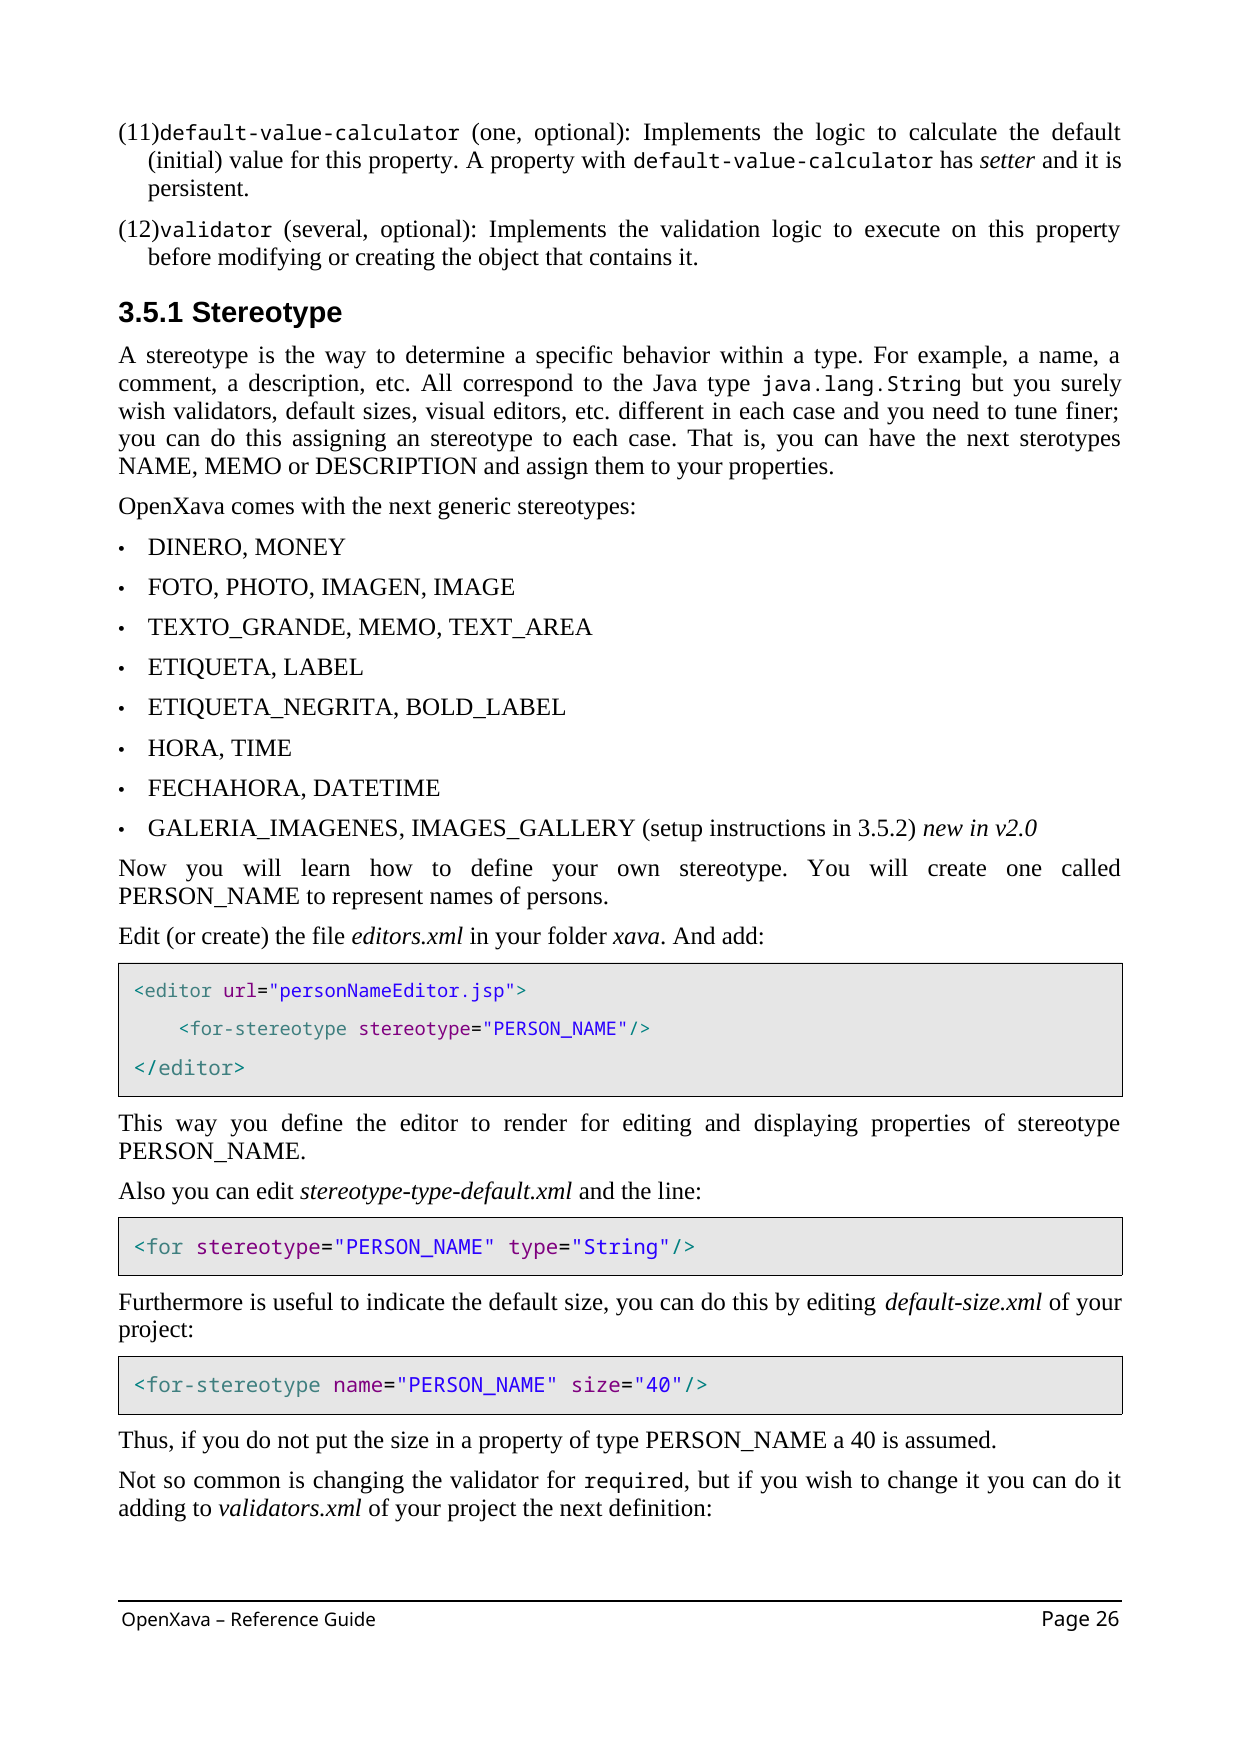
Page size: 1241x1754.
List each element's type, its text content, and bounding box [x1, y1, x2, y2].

text Furthermore is useful to indicate the default size, you can do this by editing default-size.xml of your project: [118, 1288, 1122, 1343]
list GALERIA_IMAGENES, IMAGES_GALLERY (setup instructions in 3.5.2) new in v2.0 [118, 814, 1122, 842]
text This way you define the editor to render for editing and displaying properties of stereotype PERSON_NAME. [118, 1109, 1122, 1164]
list ETIQUETA_NEGRITA, BOLD_LABEL [118, 693, 1122, 721]
list TEXTO_GRANDE, MEMO, TEXT_AREA [118, 613, 1122, 641]
text <for-stereotype stereotype="PERSON_NAME"/> [119, 1001, 1122, 1038]
text Also you can edit stereotype-type-default.xml and the line: [118, 1177, 1122, 1205]
list FECHAHORA, DATETIME [118, 774, 1122, 802]
text Now you will learn how to define your own stereotype. You will create one called PERSON_NAME to represent names of persons. [118, 854, 1122, 910]
list default-value-calculator (one, optional): Implements the logic to calculate the default (initial) value for this property. A property with default-value-calculator has setter and it is persistent. [118, 118, 1122, 202]
list ETIQUETA, LABEL [118, 653, 1122, 681]
text <editor url="personNameEditor.jsp"> [119, 964, 1122, 1001]
text Edit (or create) the file editors.xml in your folder xava. And add: [118, 922, 1122, 950]
text <for stereotype="PERSON_NAME" type="String"/> [119, 1218, 1122, 1275]
text <for-stereotype name="PERSON_NAME" size="40"/> [119, 1357, 1122, 1414]
text </editor> [119, 1038, 1122, 1096]
list HORA, TIME [118, 734, 1122, 761]
text OpenXava comes with the next generic stereotypes: [118, 492, 1122, 520]
subtitle Stereotype [118, 296, 1122, 328]
list FOTO, PHOTO, IMAGEN, IMAGE [118, 573, 1122, 601]
text Thus, if you do not put the size in a property of type PERSON_NAME a 40 is assumed. [118, 1426, 1122, 1454]
text A stereotype is the way to determine a specific behavior within a type. For example, a name, a comment, a description, etc. All correspond to the Java type java.lang.String but you surely wish validators, default sizes, visual editors, etc. different in each case and you need to tune finer; you can do this assigning an stereotype to each case. That is, you can have the next sterotypes NAME, MEMO or DESCRIPTION and assign them to your properties. [118, 341, 1122, 480]
list validator (several, optional): Implements the validation logic to execute on this property before modifying or creating the object that contains it. [118, 215, 1122, 271]
list DINERO, MONEY [118, 533, 1122, 560]
text Not so common is changing the validator for required, but if you wish to change it you can do it adding to validators.xml of your project the next definition: [118, 1466, 1122, 1522]
